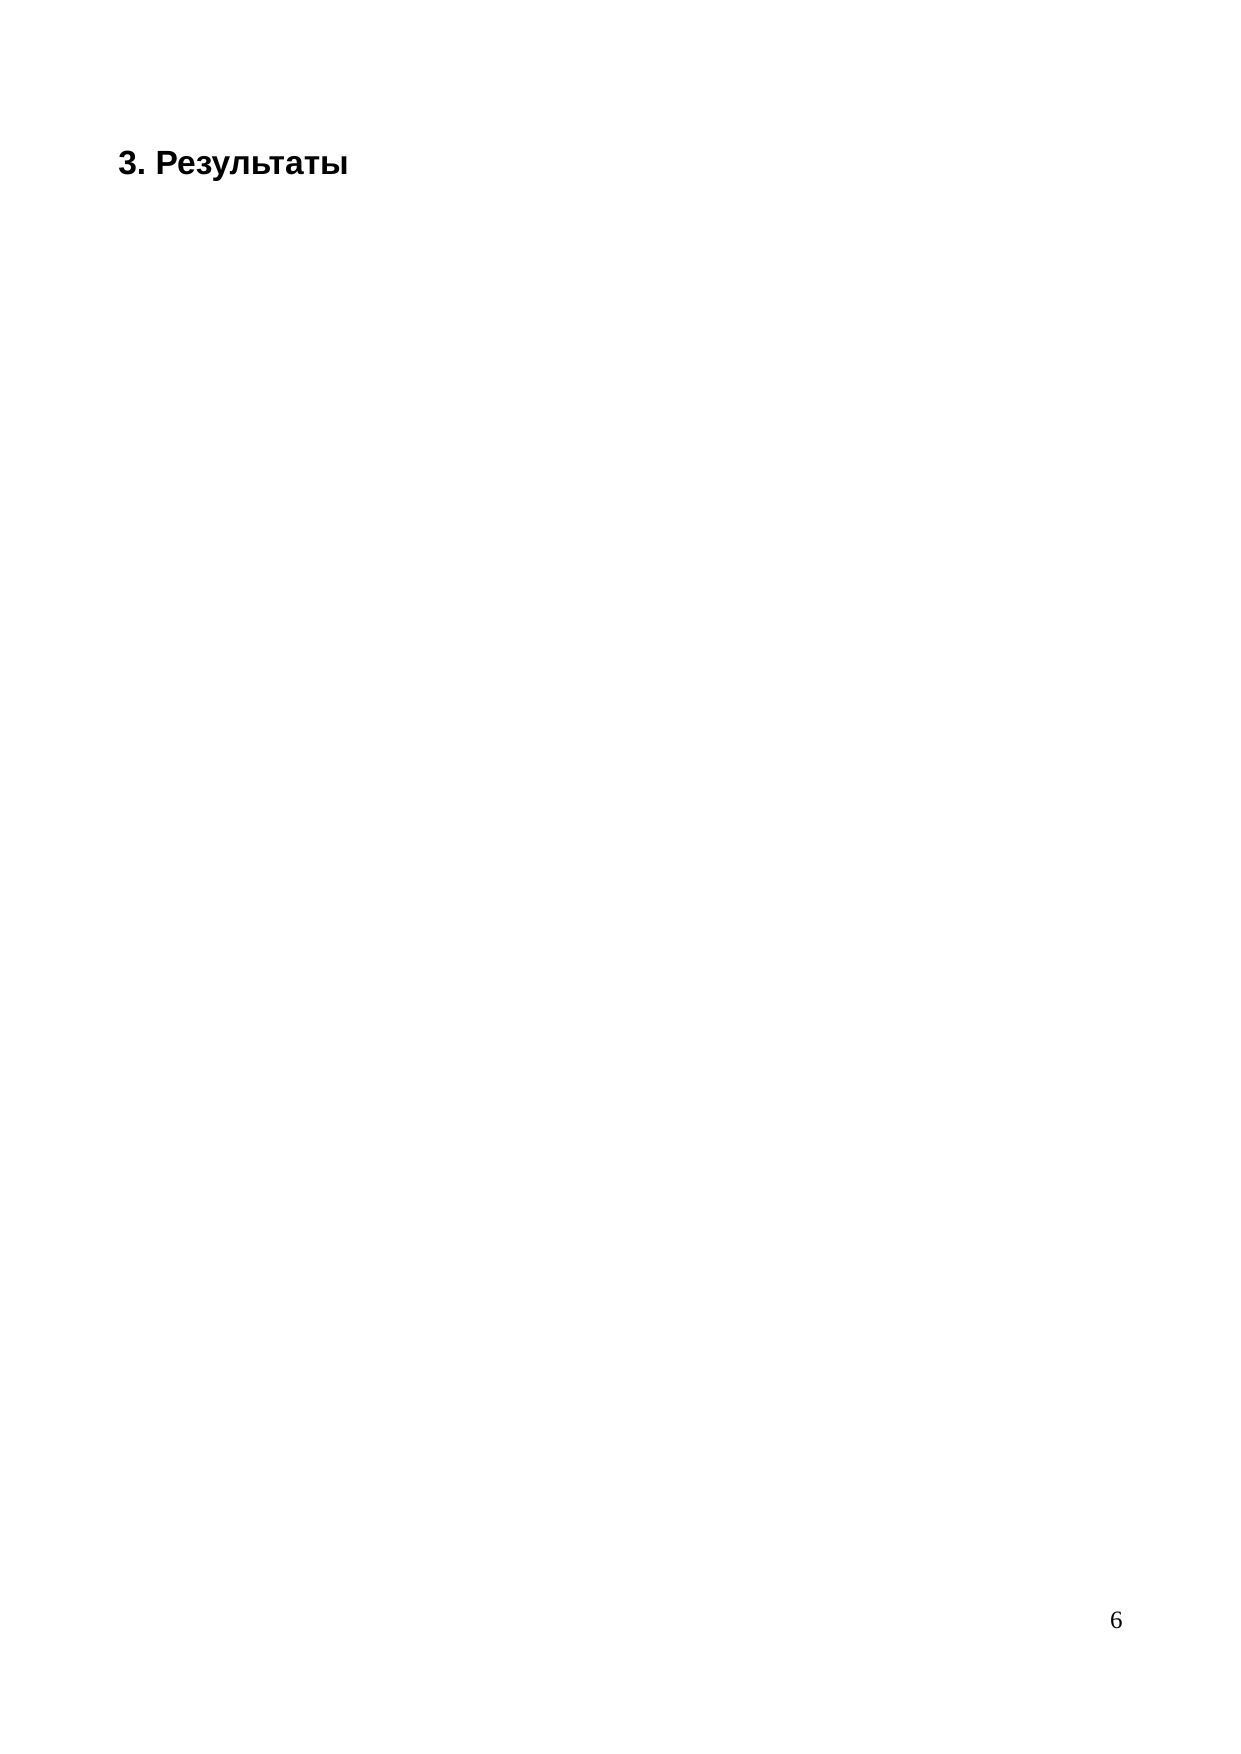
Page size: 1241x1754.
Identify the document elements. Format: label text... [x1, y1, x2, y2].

subtitle 3. Результаты [118, 143, 1122, 182]
